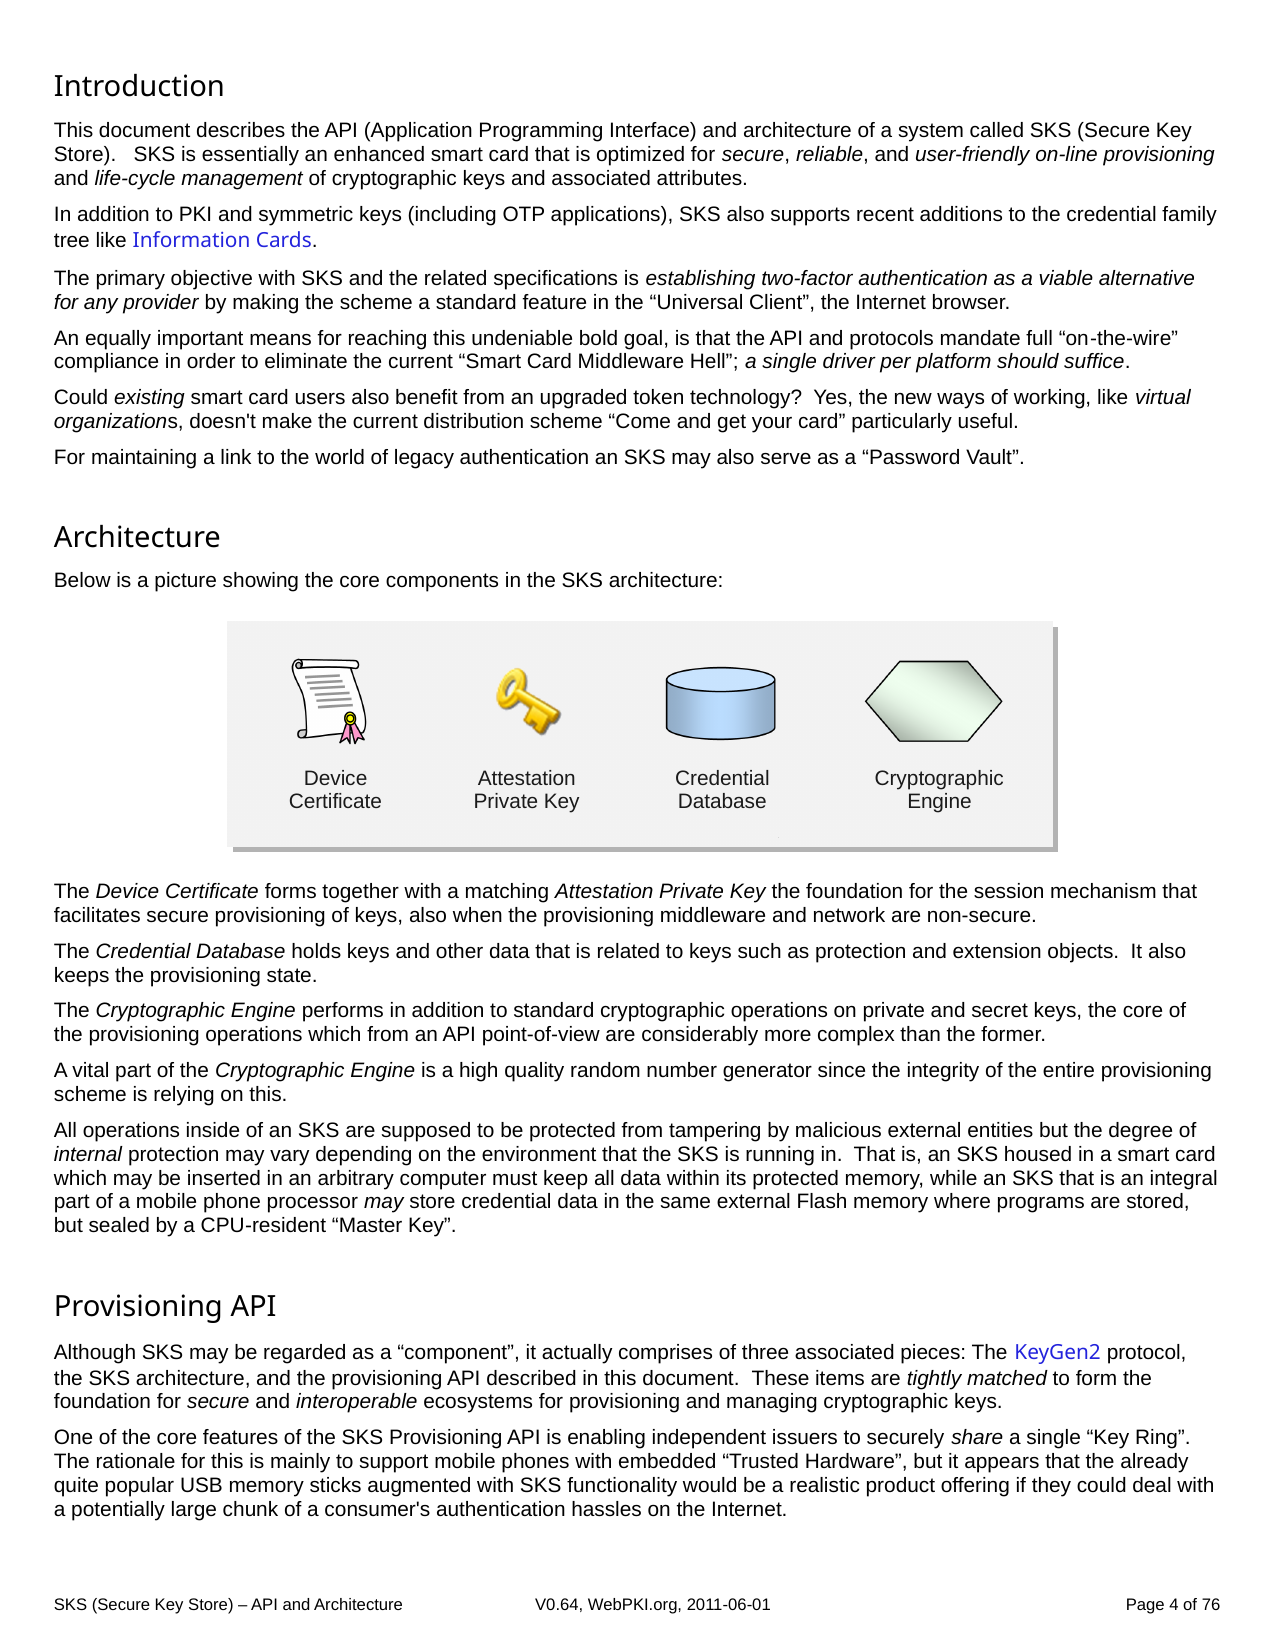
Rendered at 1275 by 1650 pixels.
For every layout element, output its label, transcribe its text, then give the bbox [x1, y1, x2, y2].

text One of the core features of the SKS Provisioning API is enabling independent issuers to securely share a single “Key Ring”. The rationale for this is mainly to support mobile phones with embedded “Trusted Hardware”, but it appears that the already quite popular USB memory sticks augmented with SKS functionality would be a realistic product offering if they could deal with a potentially large chunk of a consumer's authentication hassles on the Internet. [54, 1425, 1221, 1521]
text Although SKS may be regarded as a “component”, it actually comprises of three associated pieces: The KeyGen2 protocol, the SKS architecture, and the provisioning API described in this document. These items are tightly matched to form the foundation for secure and interoperable ecosystems for provisioning and managing cryptographic keys. [54, 1337, 1221, 1413]
subtitle Architecture [54, 516, 1221, 556]
subtitle Introduction [54, 66, 1221, 105]
text Could existing smart card users also benefit from an upgraded token technology? Yes, the new ways of working, like virtual organizations, doesn't make the current distribution scheme “Come and get your card” particularly useful. [54, 385, 1221, 433]
text The Cryptographic Engine performs in addition to standard cryptographic operations on private and secret keys, the core of the provisioning operations which from an API point-of-view are considerably more complex than the former. [54, 998, 1221, 1046]
text For maintaining a link to the world of legacy authentication an SKS may also serve as a “Password Vault”. [54, 445, 1221, 469]
text The Device Certificate forms together with a matching Attestation Private Key the foundation for the session mechanism that facilitates secure provisioning of keys, also when the provisioning middleware and network are non-secure. [54, 604, 1221, 927]
text In addition to PKI and symmetric keys (including OTP applications), SKS also supports recent additions to the credential family tree like Information Cards. [54, 201, 1221, 254]
text All operations inside of an SKS are supposed to be protected from tampering by malicious external entities but the degree of internal protection may vary depending on the environment that the SKS is running in. That is, an SKS housed in a smart card which may be inserted in an arbitrary computer must keep all data within its protected memory, while an SKS that is an integral part of a mobile phone processor may store credential data in the same external Flash memory where programs are stored, but sealed by a CPU‑resident “Master Key”. [54, 1117, 1221, 1237]
subtitle Provisioning API [54, 1285, 1221, 1324]
text This document describes the API (Application Programming Interface) and architecture of a system called SKS (Secure Key Store). SKS is essentially an enhanced smart card that is optimized for secure, reliable, and user-friendly on-line provisioning and life-cycle management of cryptographic keys and associated attributes. [54, 118, 1221, 190]
text The primary objective with SKS and the related specifications is establishing two-factor authentication as a viable alternative for any provider by making the scheme a standard feature in the “Universal Client”, the Internet browser. [54, 266, 1221, 313]
text An equally important means for reaching this undeniable bold goal, is that the API and protocols mandate full “on‑the‑wire” compliance in order to eliminate the current “Smart Card Middleware Hell”; a single driver per platform should suffice. [54, 325, 1221, 373]
text A vital part of the Cryptographic Engine is a high quality random number generator since the integrity of the entire provisioning scheme is relying on this. [54, 1058, 1221, 1106]
text The Credential Database holds keys and other data that is related to keys such as protection and extension objects. It also keeps the provisioning state. [54, 938, 1221, 986]
text Below is a picture showing the core components in the SKS architecture: [54, 568, 1221, 592]
